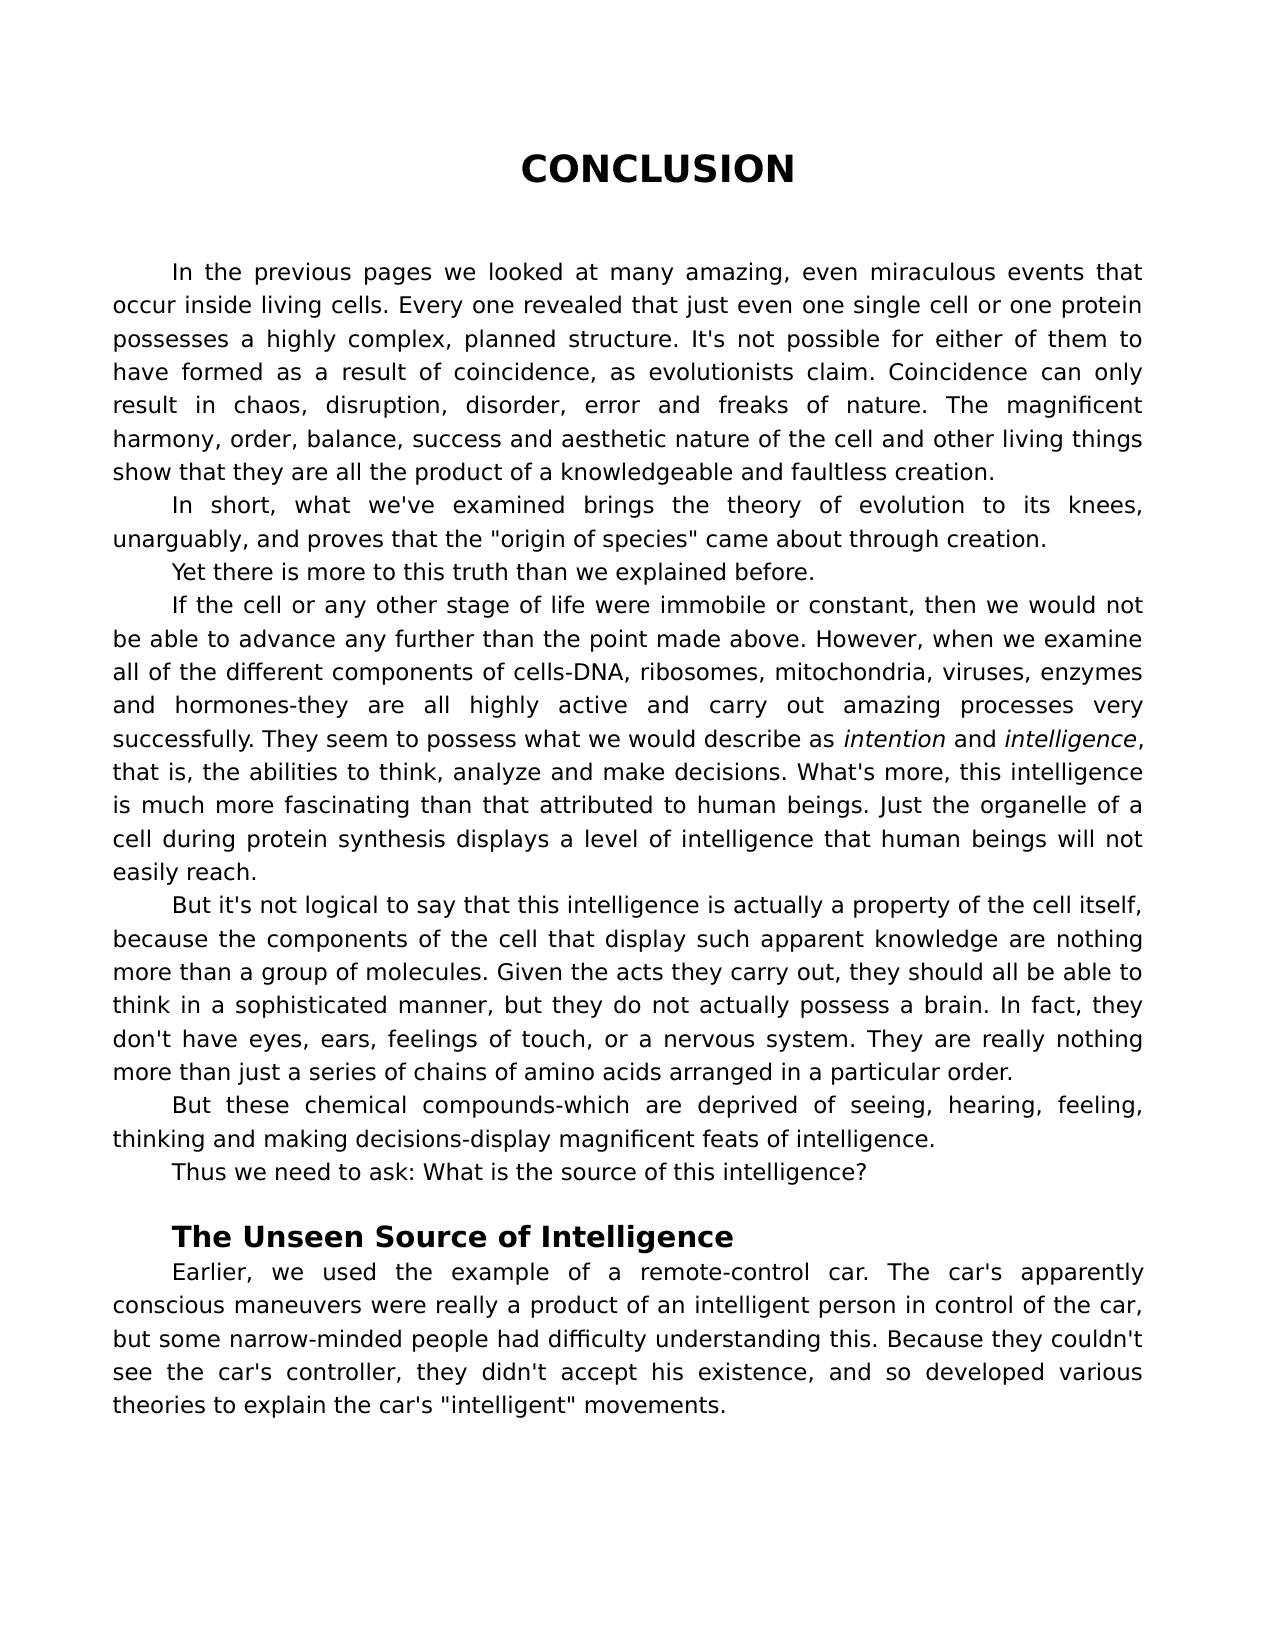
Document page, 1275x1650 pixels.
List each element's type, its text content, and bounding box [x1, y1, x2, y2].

text But it's not logical to say that this intelligence is actually a property of the cell itself, because the components of the cell that display such apparent knowledge are nothing more than a group of molecules. Given the acts they carry out, they should all be able to think in a sophisticated manner, but they do not actually possess a brain. In fact, they don't have eyes, ears, feelings of touch, or a nervous system. They are really nothing more than just a series of chains of amino acids arranged in a particular order. [112, 887, 1145, 1087]
text The Unseen Source of Intelligence [112, 1220, 1145, 1254]
text Yet there is more to this truth than we explained before. [112, 554, 1145, 587]
text If the cell or any other stage of life were immobile or constant, then we would not be able to advance any further than the point made above. However, when we examine all of the different components of cells-DNA, ribosomes, mitochondria, viruses, enzymes and hormones-they are all highly active and carry out amazing processes very successfully. They seem to possess what we would describe as intention and intelligence, that is, the abilities to think, analyze and make decisions. What's more, this intelligence is much more fascinating than that attributed to human beings. Just the organelle of a cell during protein synthesis displays a level of intelligence that human beings will not easily reach. [112, 587, 1145, 887]
text In the previous pages we looked at many amazing, even miraculous events that occur inside living cells. Every one revealed that just even one single cell or one protein possesses a highly complex, planned structure. It's not possible for either of them to have formed as a result of coincidence, as evolutionists claim. Coincidence can only result in chaos, disruption, disorder, error and freaks of nature. The magnificent harmony, order, balance, success and aesthetic nature of the cell and other living things show that they are all the product of a knowledgeable and faultless creation. [112, 254, 1145, 487]
text But these chemical compounds-which are deprived of seeing, hearing, feeling, thinking and making decisions-display magnificent feats of intelligence. [112, 1087, 1145, 1154]
text Thus we need to ask: What is the source of this intelligence? [112, 1154, 1145, 1187]
text Earlier, we used the example of a remote-control car. The car's apparently conscious maneuvers were really a product of an intelligent person in control of the car, but some narrow-minded people had difficulty understanding this. Because they couldn't see the car's controller, they didn't accept his existence, and so developed various theories to explain the car's "intelligent" movements. [112, 1254, 1145, 1420]
text In short, what we've examined brings the theory of evolution to its knees, unarguably, and proves that the "origin of species" came about through creation. [112, 487, 1145, 554]
text CONCLUSION [112, 148, 1145, 191]
